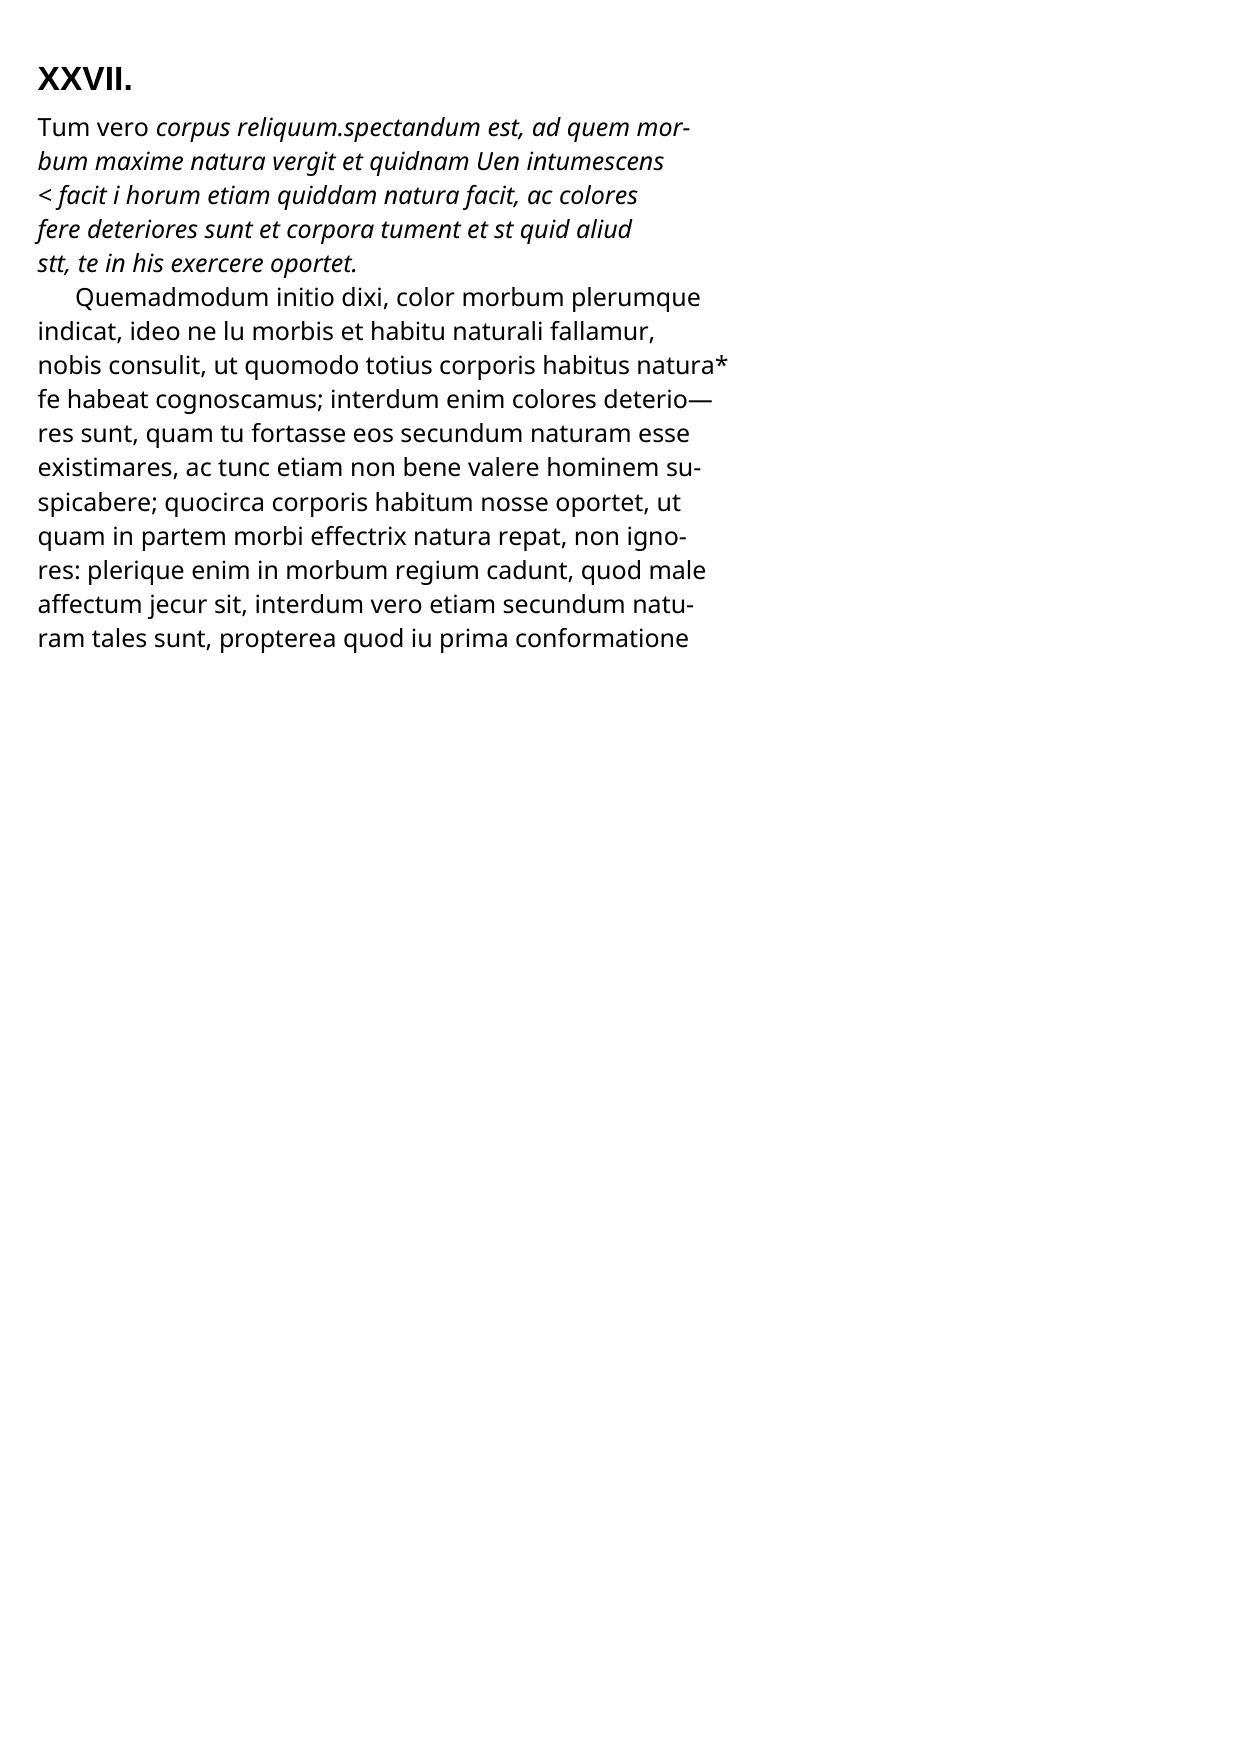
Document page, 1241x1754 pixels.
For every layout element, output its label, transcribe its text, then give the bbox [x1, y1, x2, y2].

text Quemadmodum initio dixi, color morbum plerumque indicat, ideo ne lu morbis et habitu naturali fallamur, nobis consulit, ut quomodo totius corporis habitus natura* fe habeat cognoscamus; interdum enim colores deterio— res sunt, quam tu fortasse eos secundum naturam esse existimares, ac tunc etiam non bene valere hominem su- spicabere; quocirca corporis habitum nosse oportet, ut quam in partem morbi effectrix natura repat, non igno- res: plerique enim in morbum regium cadunt, quod male affectum jecur sit, interdum vero etiam secundum natu- ram tales sunt, propterea quod iu prima conformatione [37, 280, 1203, 654]
subtitle XXVII. [37, 58, 1203, 97]
text Tum vero corpus reliquum.spectandum est, ad quem mor- bum maxime natura vergit et quidnam Uen intumescens < facit i horum etiam quiddam natura facit, ac colores fere deteriores sunt et corpora tument et st quid aliud stt, te in his exercere oportet. [37, 109, 1203, 280]
